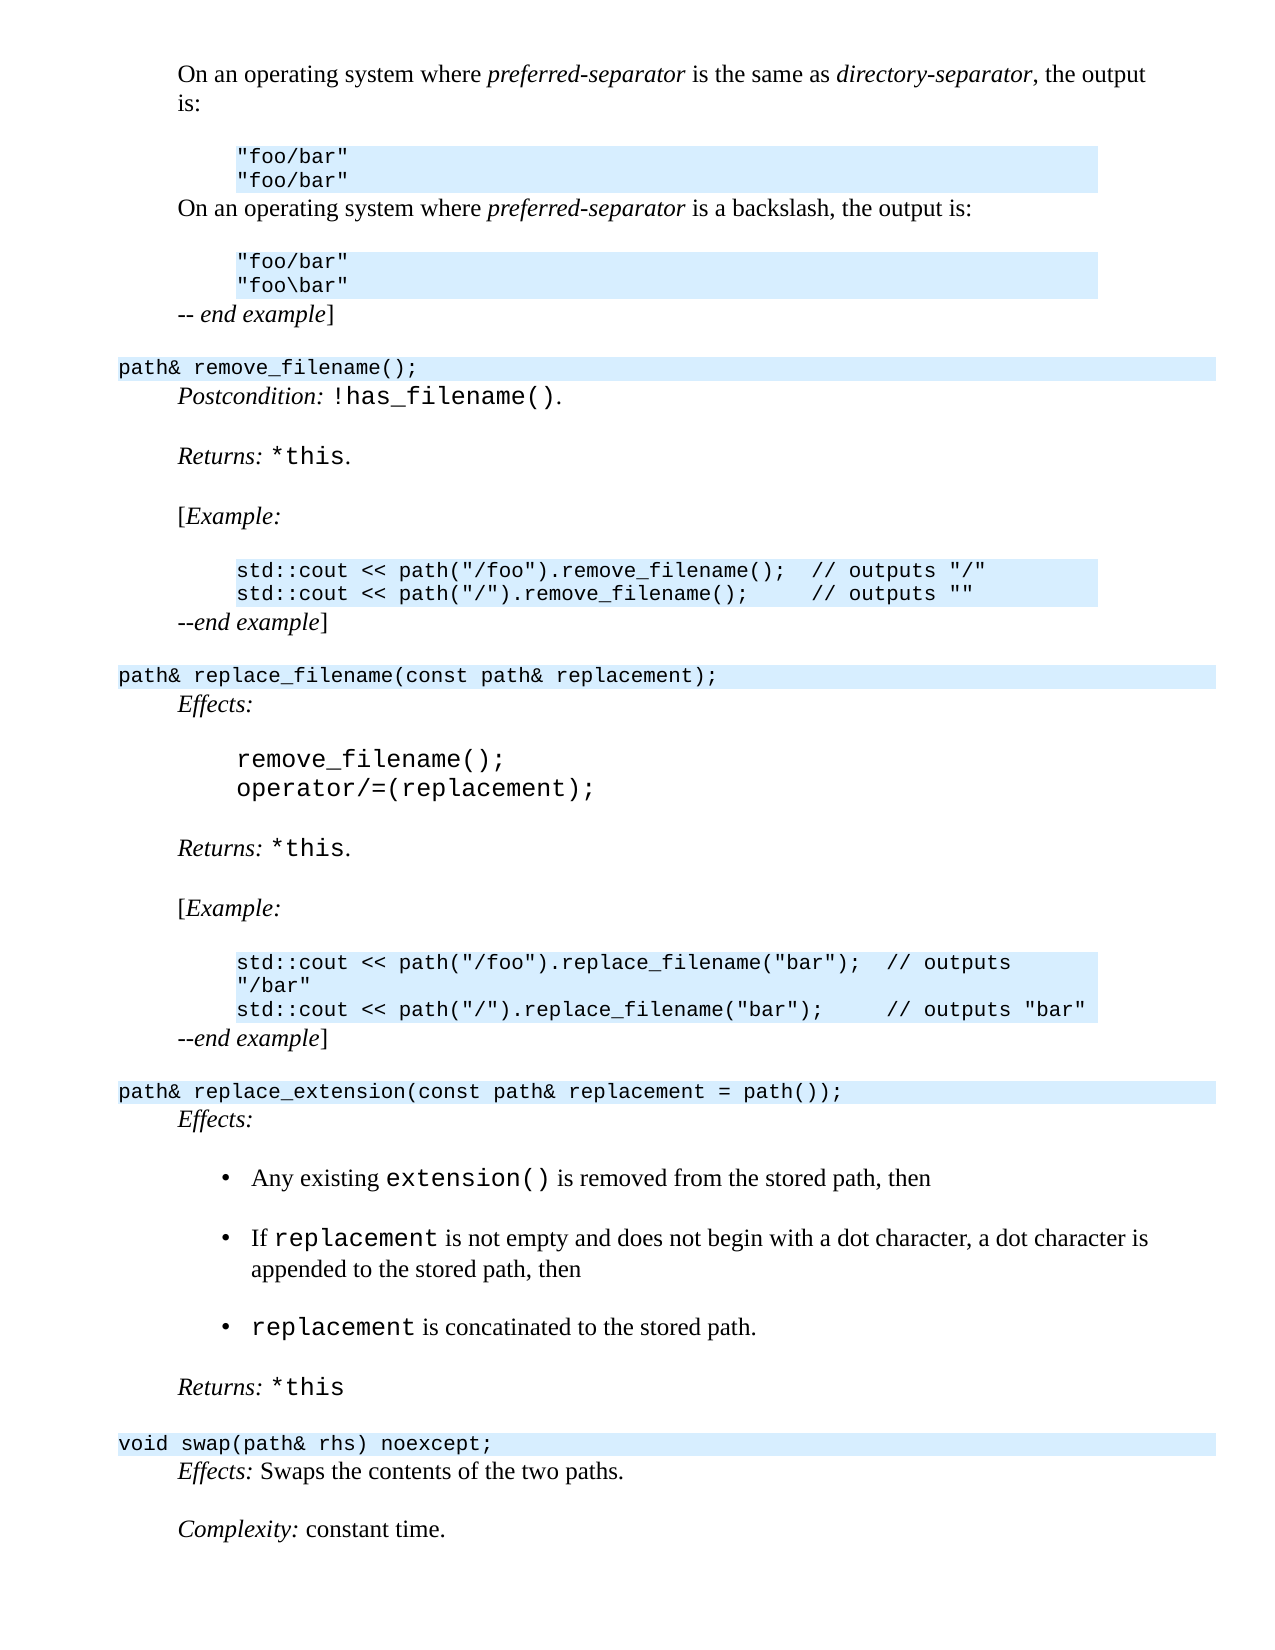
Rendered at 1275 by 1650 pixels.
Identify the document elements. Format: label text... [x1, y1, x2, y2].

text On an operating system where preferred-separator is the same as directory-separator, the output is: [177, 59, 1157, 117]
text "foo\bar" [236, 275, 1098, 299]
text [Example: [177, 501, 1157, 530]
text Complexity: constant time. [177, 1514, 1157, 1543]
text path& remove_filename(); [118, 357, 1216, 381]
text std::cout << path("/foo").replace_filename("bar"); // outputs "/bar" [236, 952, 1098, 999]
text std::cout << path("/").remove_filename(); // outputs "" [236, 583, 1098, 607]
text -- end example] [177, 299, 1157, 328]
text "foo/bar" [236, 252, 1098, 275]
text Effects: Swaps the contents of the two paths. [177, 1456, 1157, 1485]
text path& replace_extension(const path& replacement = path()); [118, 1081, 1216, 1104]
text [Example: [177, 893, 1157, 922]
text "foo/bar" [236, 146, 1098, 170]
text On an operating system where preferred-separator is a backslash, the output is: [177, 193, 1157, 222]
list If replacement is not empty and does not begin with a dot character, a dot character is appended to the stored path, then [221, 1223, 1157, 1283]
text Returns: *this [177, 1372, 1157, 1403]
text --end example] [177, 607, 1157, 636]
text std::cout << path("/").replace_filename("bar"); // outputs "bar" [236, 999, 1098, 1023]
text path& replace_filename(const path& replacement); [118, 665, 1216, 689]
text --end example] [177, 1023, 1157, 1051]
text void swap(path& rhs) noexcept; [118, 1433, 1216, 1456]
list Any existing extension() is removed from the stored path, then [221, 1163, 1157, 1193]
text std::cout << path("/foo").remove_filename(); // outputs "/" [236, 559, 1098, 583]
text Returns: *this. [177, 441, 1157, 472]
list replacement is concatinated to the stored path. [221, 1312, 1157, 1343]
text Effects: [177, 689, 1157, 717]
text Returns: *this. [177, 833, 1157, 864]
text remove_filename(); operator/=(replacement); [236, 747, 1098, 804]
text Effects: [177, 1104, 1157, 1133]
text "foo/bar" [236, 170, 1098, 193]
text Postcondition: !has_filename(). [177, 381, 1157, 412]
